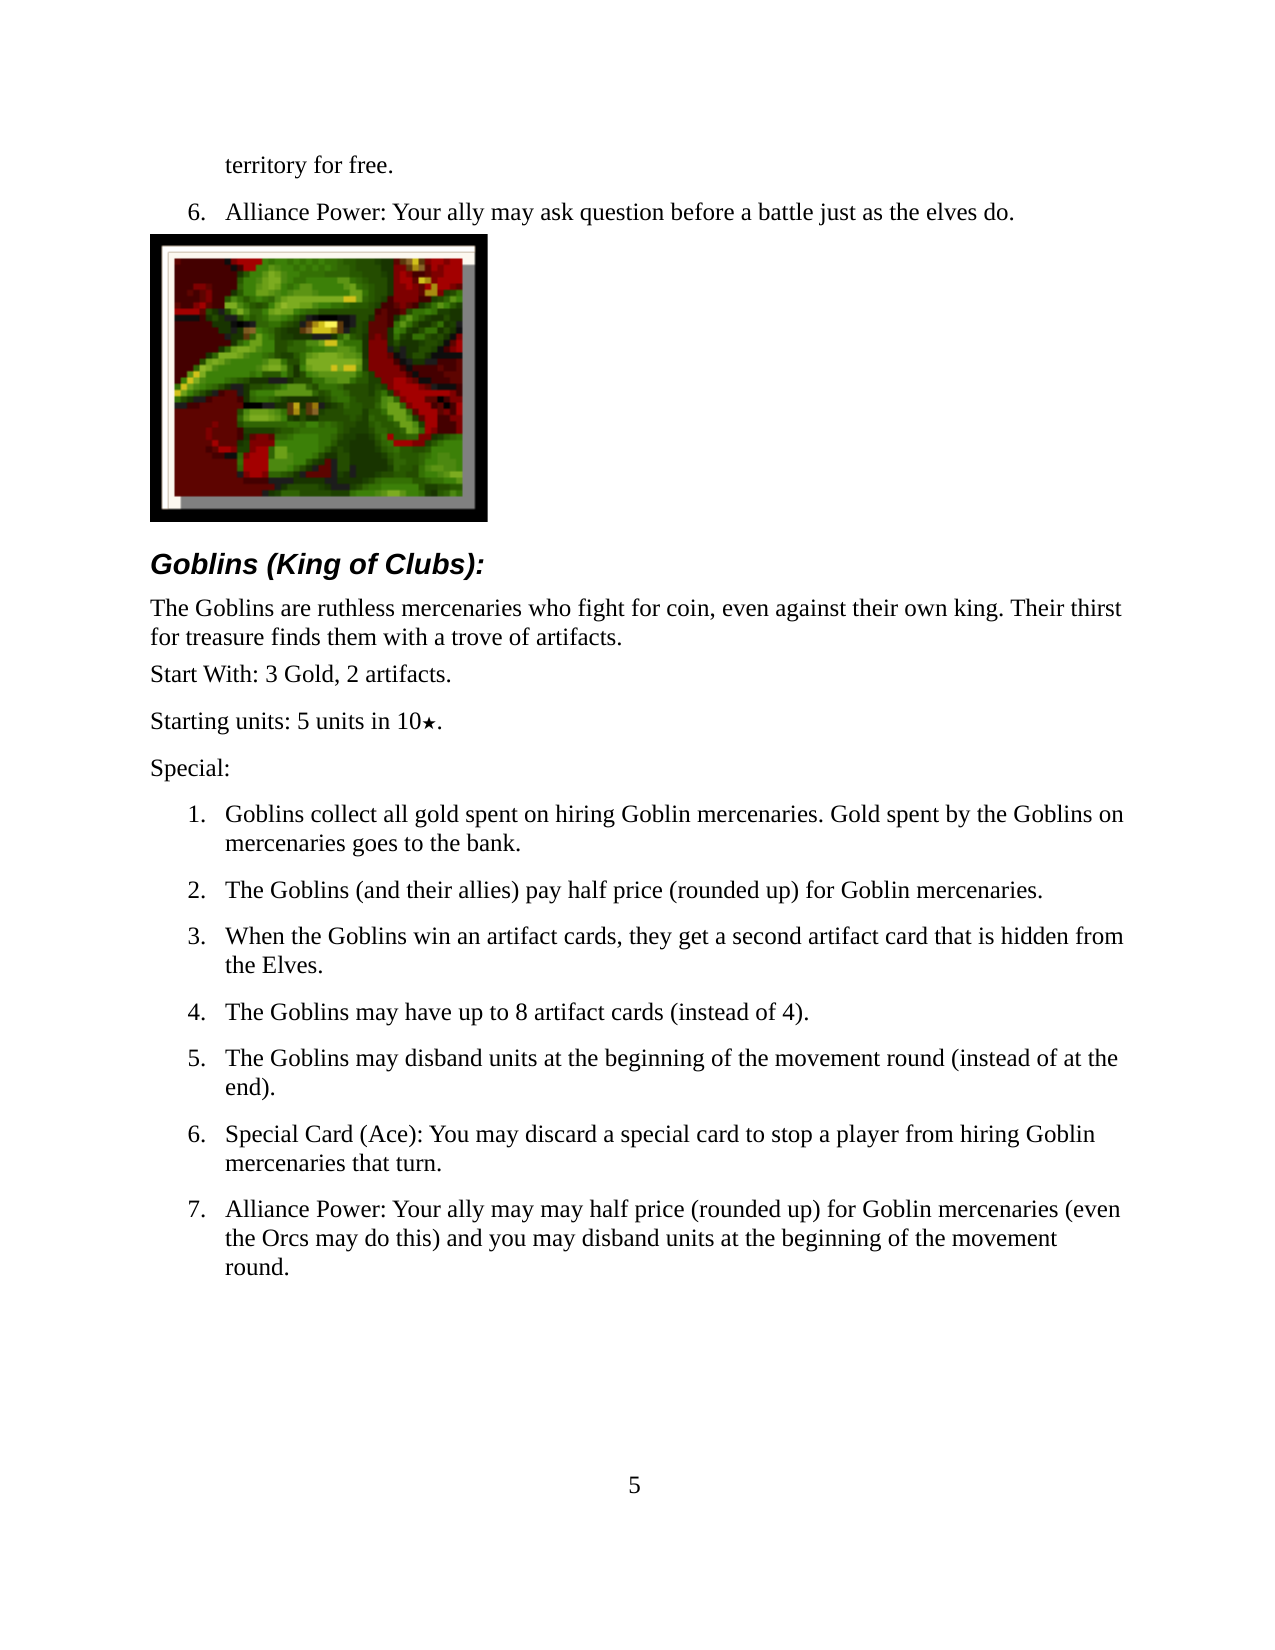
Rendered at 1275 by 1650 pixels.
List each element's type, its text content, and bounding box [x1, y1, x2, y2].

text Start With: 3 Gold, 2 artifacts. [150, 659, 1125, 688]
subtitle Goblins (King of Clubs): [150, 547, 1125, 580]
list territory for free. [187, 150, 1125, 179]
picture [150, 234, 488, 522]
text Starting units: 5 units in 10★. [150, 706, 1125, 735]
list Alliance Power: Your ally may may half price (rounded up) for Goblin mercenaries (even the Orcs may do this) and you may disband units at the beginning of the movement round. [187, 1194, 1125, 1281]
list The Goblins may have up to 8 artifact cards (instead of 4). [187, 997, 1125, 1026]
list When the Goblins win an artifact cards, they get a second artifact card that is hidden from the Elves. [187, 921, 1125, 979]
list The Goblins (and their allies) pay half price (rounded up) for Goblin mercenaries. [187, 875, 1125, 903]
list Special Card (Ace): You may discard a special card to stop a player from hiring Goblin mercenaries that turn. [187, 1119, 1125, 1176]
list Goblins collect all gold spent on hiring Goblin mercenaries. Gold spent by the Goblins on mercenaries goes to the bank. [187, 799, 1125, 857]
list The Goblins may disband units at the beginning of the movement round (instead of at the end). [187, 1043, 1125, 1101]
list Alliance Power: Your ally may ask question before a battle just as the elves do. [187, 197, 1125, 225]
text The Goblins are ruthless mercenaries who fight for coin, even against their own king. Their thirst for treasure finds them with a trove of artifacts. [150, 593, 1125, 650]
text Special: [150, 753, 1125, 781]
